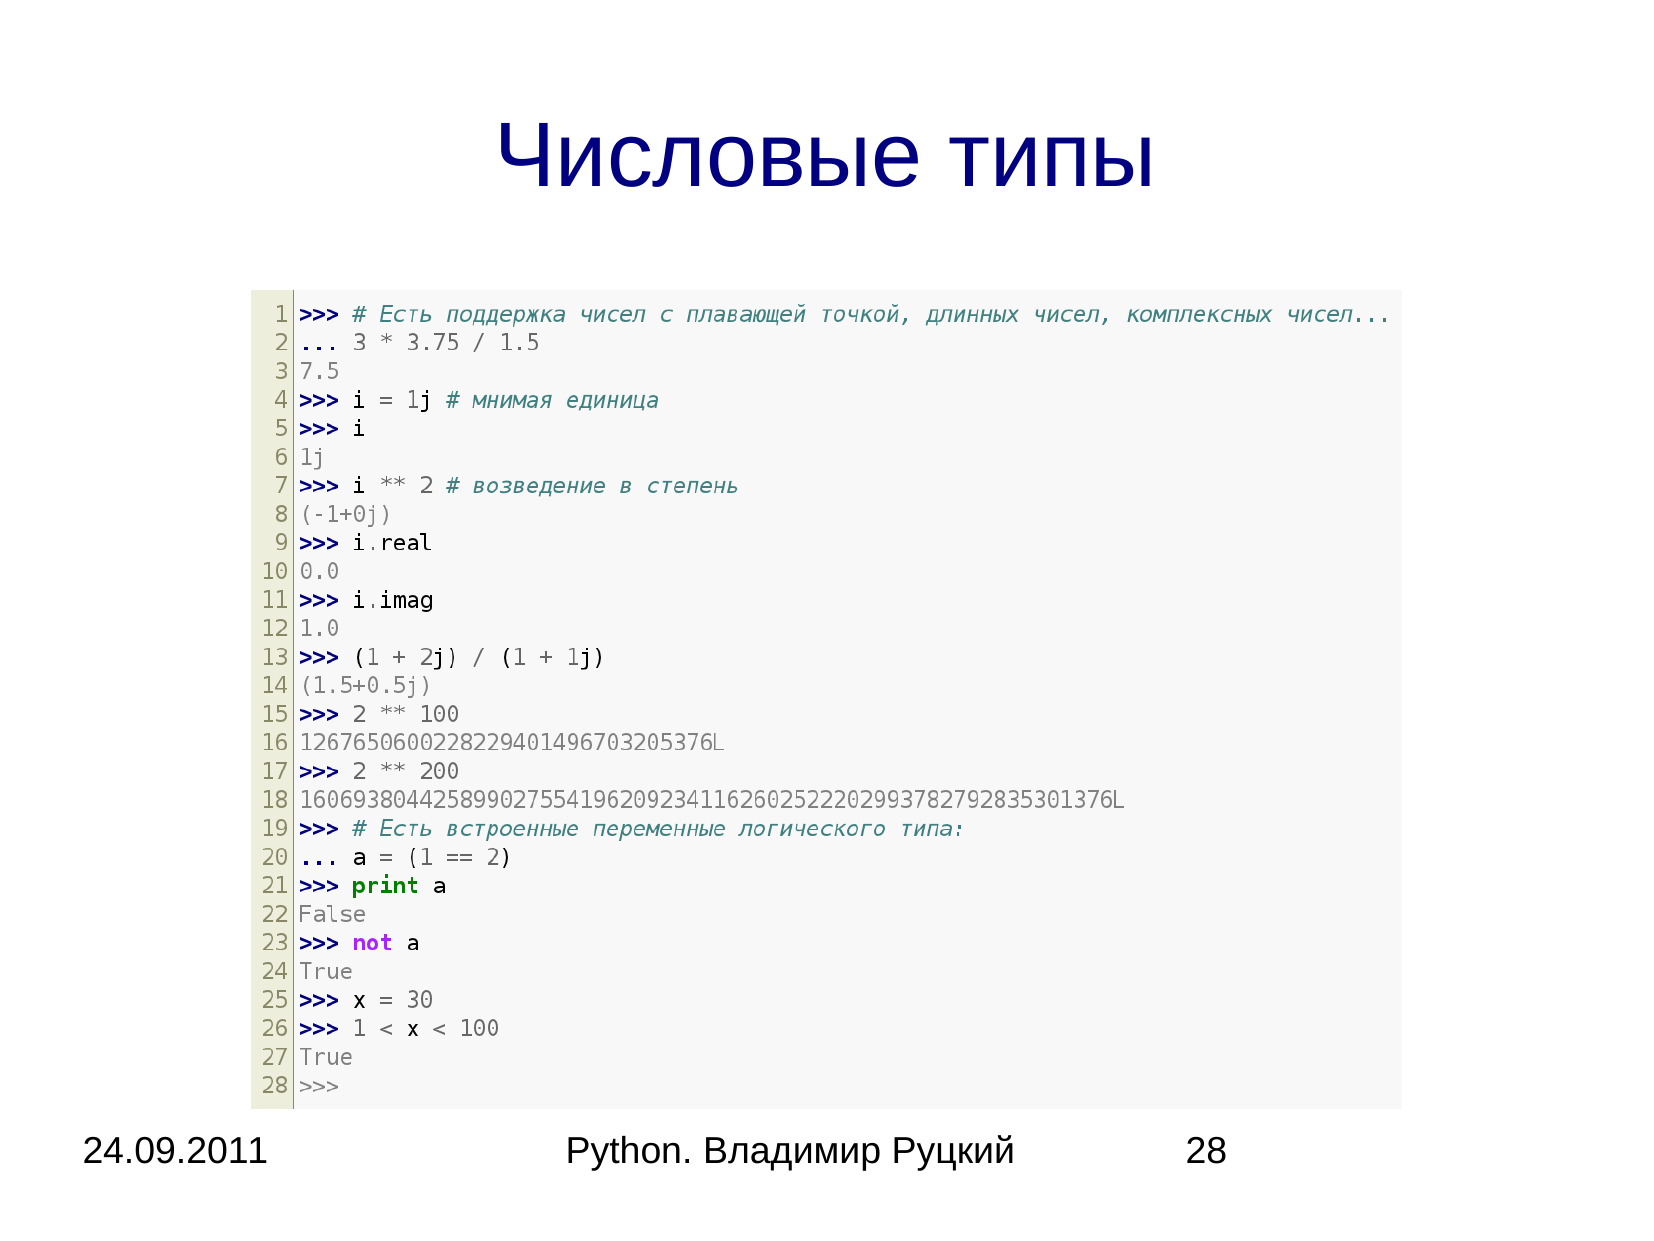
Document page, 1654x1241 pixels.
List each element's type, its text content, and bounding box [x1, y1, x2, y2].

title Числовые типы [82, 49, 1571, 257]
picture [251, 290, 1402, 1109]
